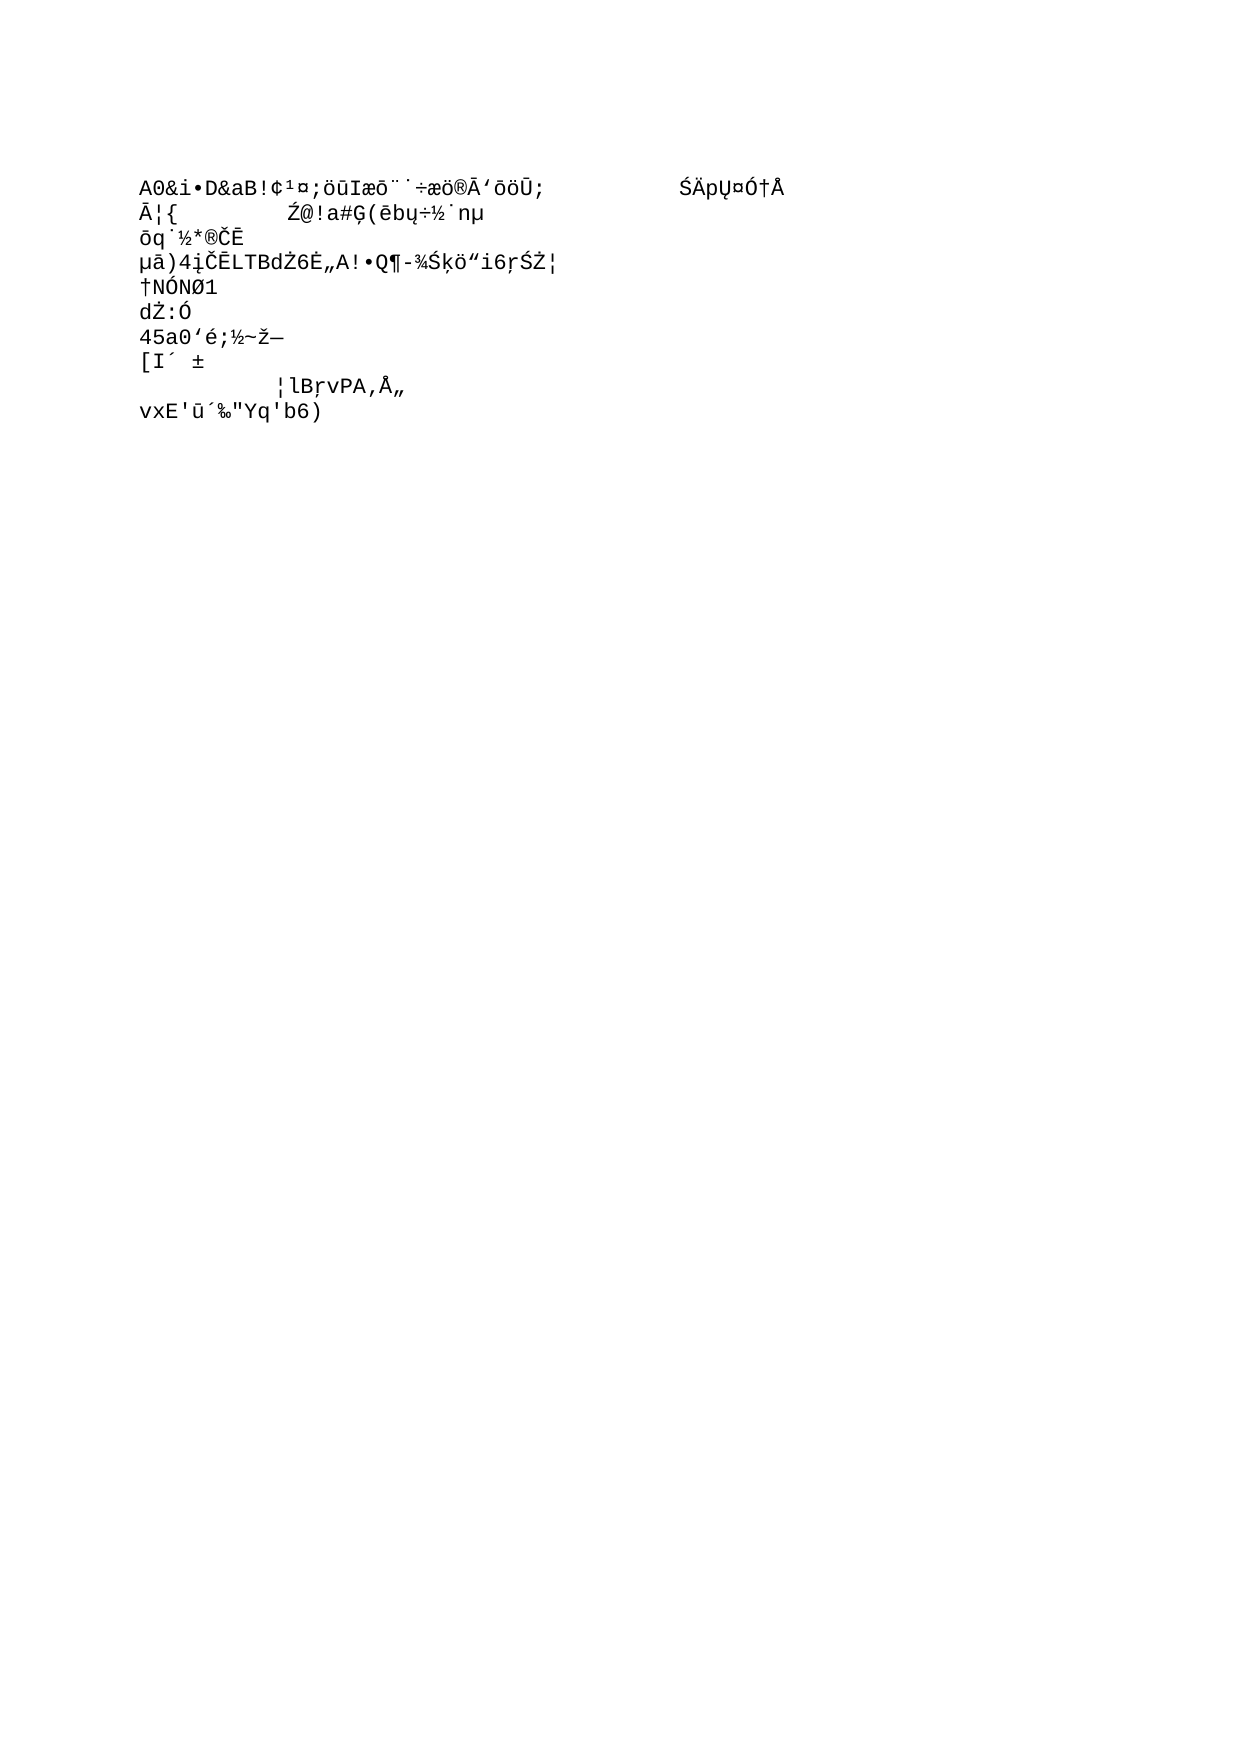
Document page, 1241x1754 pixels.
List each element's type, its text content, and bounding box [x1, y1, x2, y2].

text ōq˙½*®ČĒ µā)4įČĒLTBdŻ6Ė„­A!•Q¶‑¾Śķö“i6ŗŚŻ¦ †NÓNØ1 dŻ:Ó [139, 227, 1101, 326]
text 45a0‘é;½~ž— [I´­ ± ¦lBŗvPA‚Å„ [139, 326, 1101, 400]
text A0&i•D&aB!¢¹¤;öūIæō¨˙÷æö®Ā‘ōöŪ; ŚÄpŲ¤Ó†Å Ā¦­{ Ź@!a#Ģ(ēbų÷­½˙nµ [139, 177, 1101, 227]
text vxE'ū´‰"Yq'b6) [139, 400, 1101, 425]
